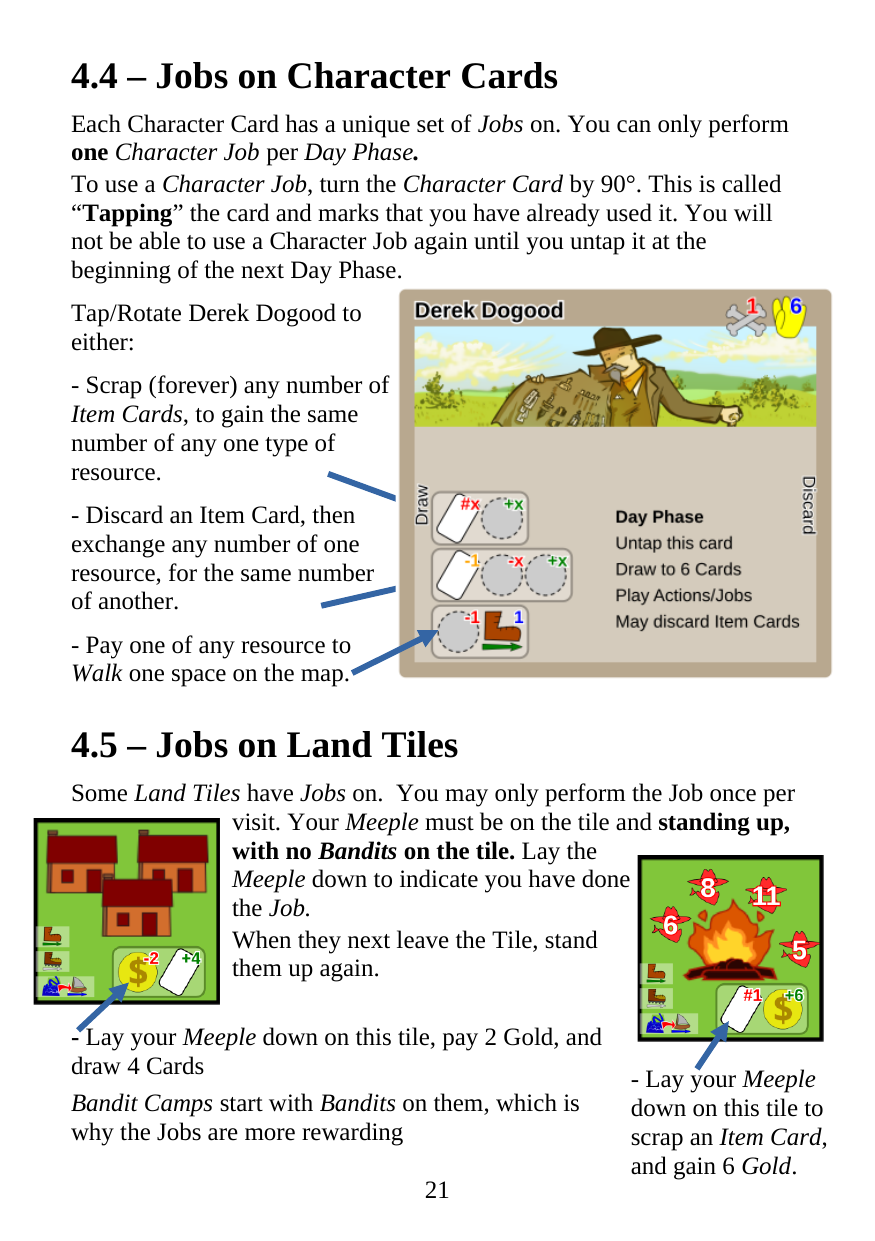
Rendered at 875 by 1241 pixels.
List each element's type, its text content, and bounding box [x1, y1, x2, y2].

text Tap/Rotate Derek Dogood to either: [71, 298, 395, 356]
text - Lay your Meeple down on this tile, pay 2 Gold, and draw 4 Cards [71, 1022, 803, 1080]
subtitle 4.4 – Jobs on Character Cards [71, 53, 803, 96]
picture [637, 855, 824, 1042]
text - Scrap (forever) any number of Item Cards, to gain the same number of any one type of resource. [71, 371, 395, 486]
subtitle 4.5 – Jobs on Land Tiles [71, 723, 803, 766]
picture [33, 818, 220, 1005]
text Each Character Card has a unique set of Jobs on. You can only perform one Character Job per Day Phase. [71, 109, 803, 166]
text Some Land Tiles have Jobs on. You may only perform the Job once per visit. Your Meeple must be on the tile and standing up, with no Bandits on the tile. Lay the Meeple down to indicate you have done the Job. [71, 778, 803, 922]
text - Pay one of any resource to Walk one space on the map. [71, 630, 803, 687]
picture [395, 285, 836, 682]
text When they next leave the Tile, stand them up again. [220, 925, 637, 982]
text To use a Character Job, turn the Character Card by 90°. This is called “Tapping” the card and marks that you have already used it. You will not be able to use a Character Job again until you untap it at the beginning of the next Day Phase. [71, 169, 803, 284]
text - Discard an Item Card, then exchange any number of one resource, for the same number of another. [71, 500, 395, 615]
text Bandit Camps start with Bandits on them, which is why the Jobs are more rewarding [71, 1088, 803, 1146]
